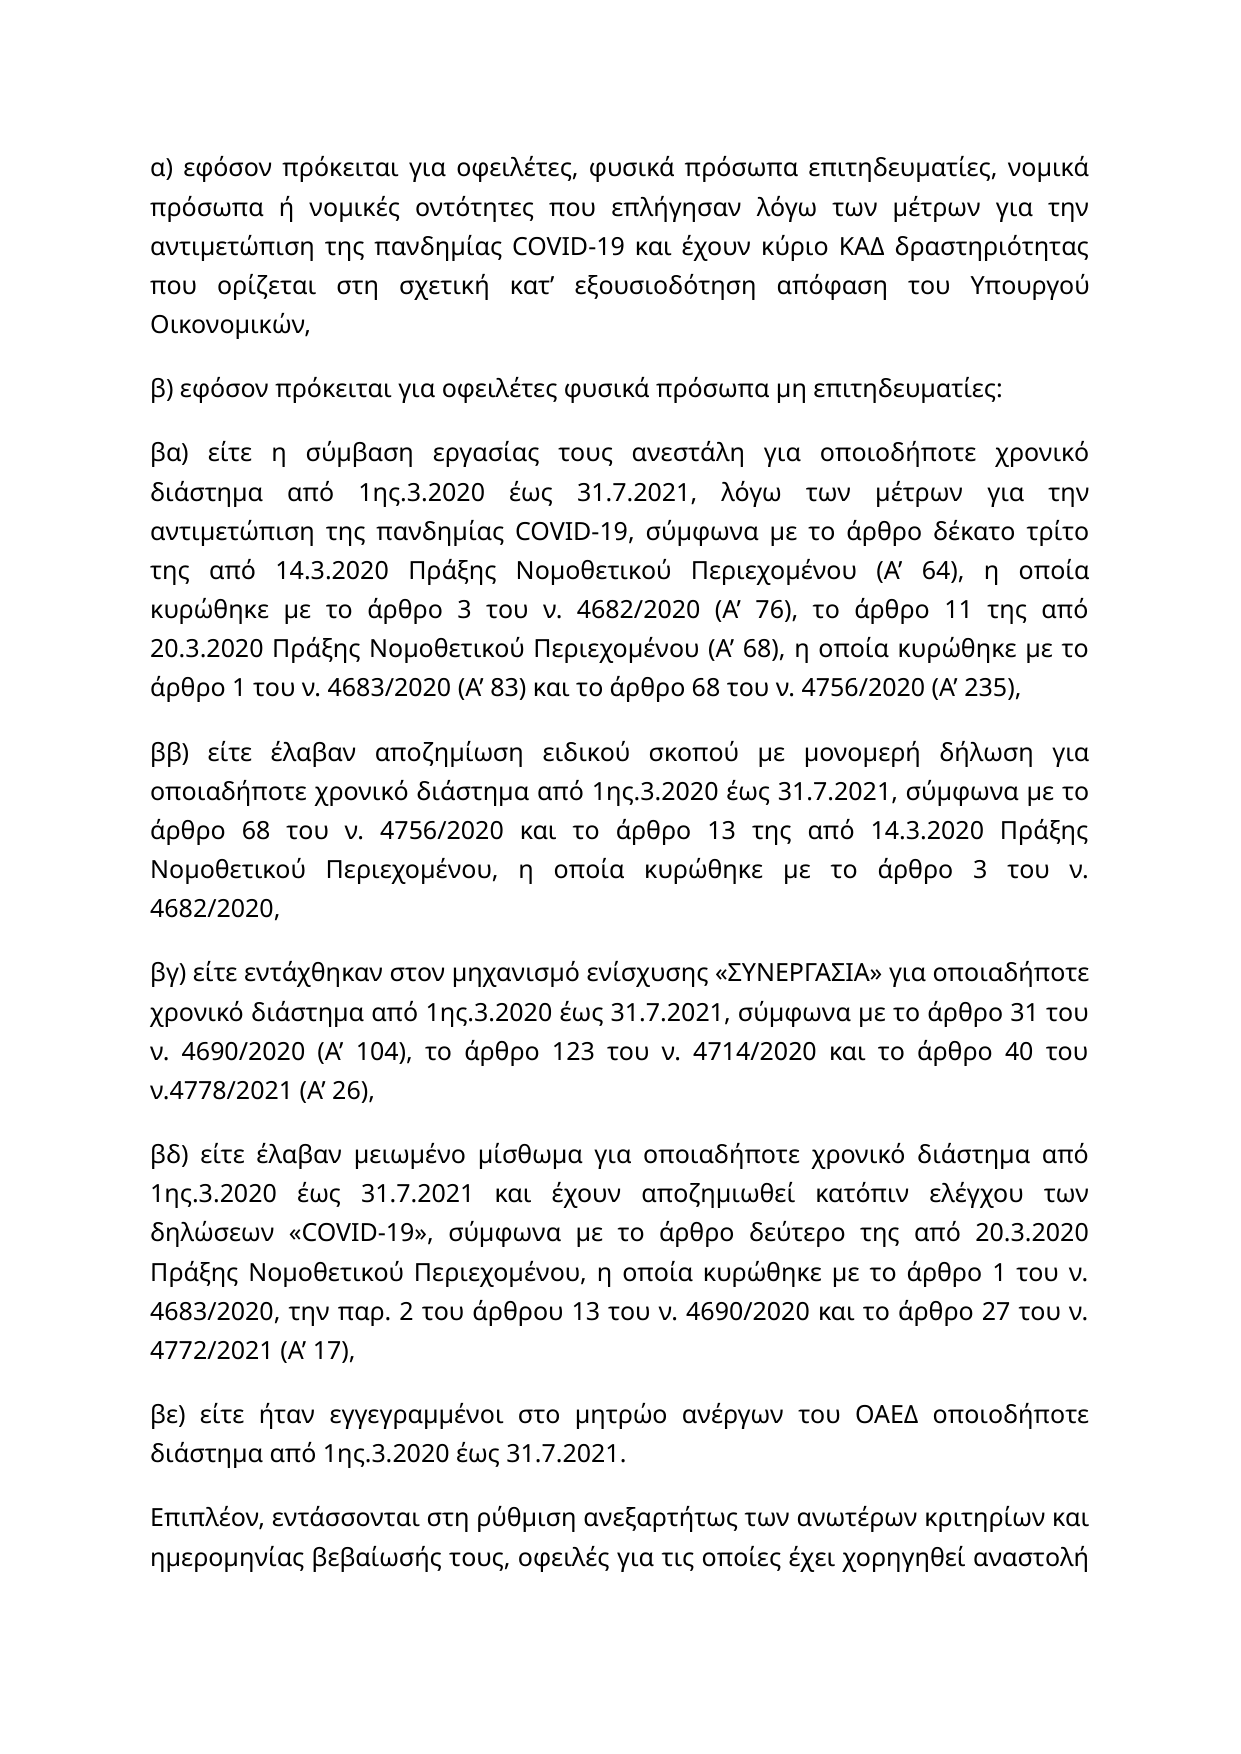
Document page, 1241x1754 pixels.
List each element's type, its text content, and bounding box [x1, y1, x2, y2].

text βα) είτε η σύμβαση εργασίας τους ανεστάλη για οποιοδήποτε χρονικό διάστημα από 1ης.3.2020 έως 31.7.2021, λόγω των μέτρων για την αντιμετώπιση της πανδημίας COVID-19, σύμφωνα με το άρθρο δέκατο τρίτο της από 14.3.2020 Πράξης Νομοθετικού Περιεχομένου (Α’ 64), η οποία κυρώθηκε με το άρθρο 3 του ν. 4682/2020 (Α’ 76), το άρθρο 11 της από 20.3.2020 Πράξης Νομοθετικού Περιεχομένου (Α’ 68), η οποία κυρώθηκε με το άρθρο 1 του ν. 4683/2020 (Α’ 83) και το άρθρο 68 του ν. 4756/2020 (Α’ 235), [150, 435, 1090, 704]
text βγ) είτε εντάχθηκαν στον μηχανισμό ενίσχυσης «ΣΥΝΕΡΓΑΣΙΑ» για οποιαδήποτε χρονικό διάστημα από 1ης.3.2020 έως 31.7.2021, σύμφωνα με το άρθρο 31 του ν. 4690/2020 (Α’ 104), το άρθρο 123 του ν. 4714/2020 και το άρθρο 40 του ν.4778/2021 (Α’ 26), [150, 955, 1090, 1107]
text α) εφόσον πρόκειται για οφειλέτες, φυσικά πρόσωπα επιτηδευματίες, νομικά πρόσωπα ή νομικές οντότητες που επλήγησαν λόγω των μέτρων για την αντιμετώπιση της πανδημίας COVID-19 και έχουν κύριο ΚΑΔ δραστηριότητας που ορίζεται στη σχετική κατ’ εξουσιοδότηση απόφαση του Υπουργού Οικονομικών, [150, 150, 1090, 341]
text β) εφόσον πρόκειται για οφειλέτες φυσικά πρόσωπα μη επιτηδευματίες: [150, 371, 1090, 405]
text βδ) είτε έλαβαν μειωμένο μίσθωμα για οποιαδήποτε χρονικό διάστημα από 1ης.3.2020 έως 31.7.2021 και έχουν αποζημιωθεί κατόπιν ελέγχου των δηλώσεων «COVID-19», σύμφωνα με το άρθρο δεύτερο της από 20.3.2020 Πράξης Νομοθετικού Περιεχομένου, η οποία κυρώθηκε με το άρθρο 1 του ν. 4683/2020, την παρ. 2 του άρθρου 13 του ν. 4690/2020 και το άρθρο 27 του ν. 4772/2021 (Α’ 17), [150, 1137, 1090, 1367]
text ββ) είτε έλαβαν αποζημίωση ειδικού σκοπού με μονομερή δήλωση για οποιαδήποτε χρονικό διάστημα από 1ης.3.2020 έως 31.7.2021, σύμφωνα με το άρθρο 68 του ν. 4756/2020 και το άρθρο 13 της από 14.3.2020 Πράξης Νομοθετικού Περιεχομένου, η οποία κυρώθηκε με το άρθρο 3 του ν. 4682/2020, [150, 734, 1090, 925]
text βε) είτε ήταν εγγεγραμμένοι στο μητρώο ανέργων του ΟΑΕΔ οποιοδήποτε διάστημα από 1ης.3.2020 έως 31.7.2021. [150, 1397, 1090, 1470]
text Επιπλέον, εντάσσονται στη ρύθμιση ανεξαρτήτως των ανωτέρων κριτηρίων και ημερομηνίας βεβαίωσής τους, οφειλές για τις οποίες έχει χορηγηθεί αναστολή [150, 1500, 1090, 1573]
